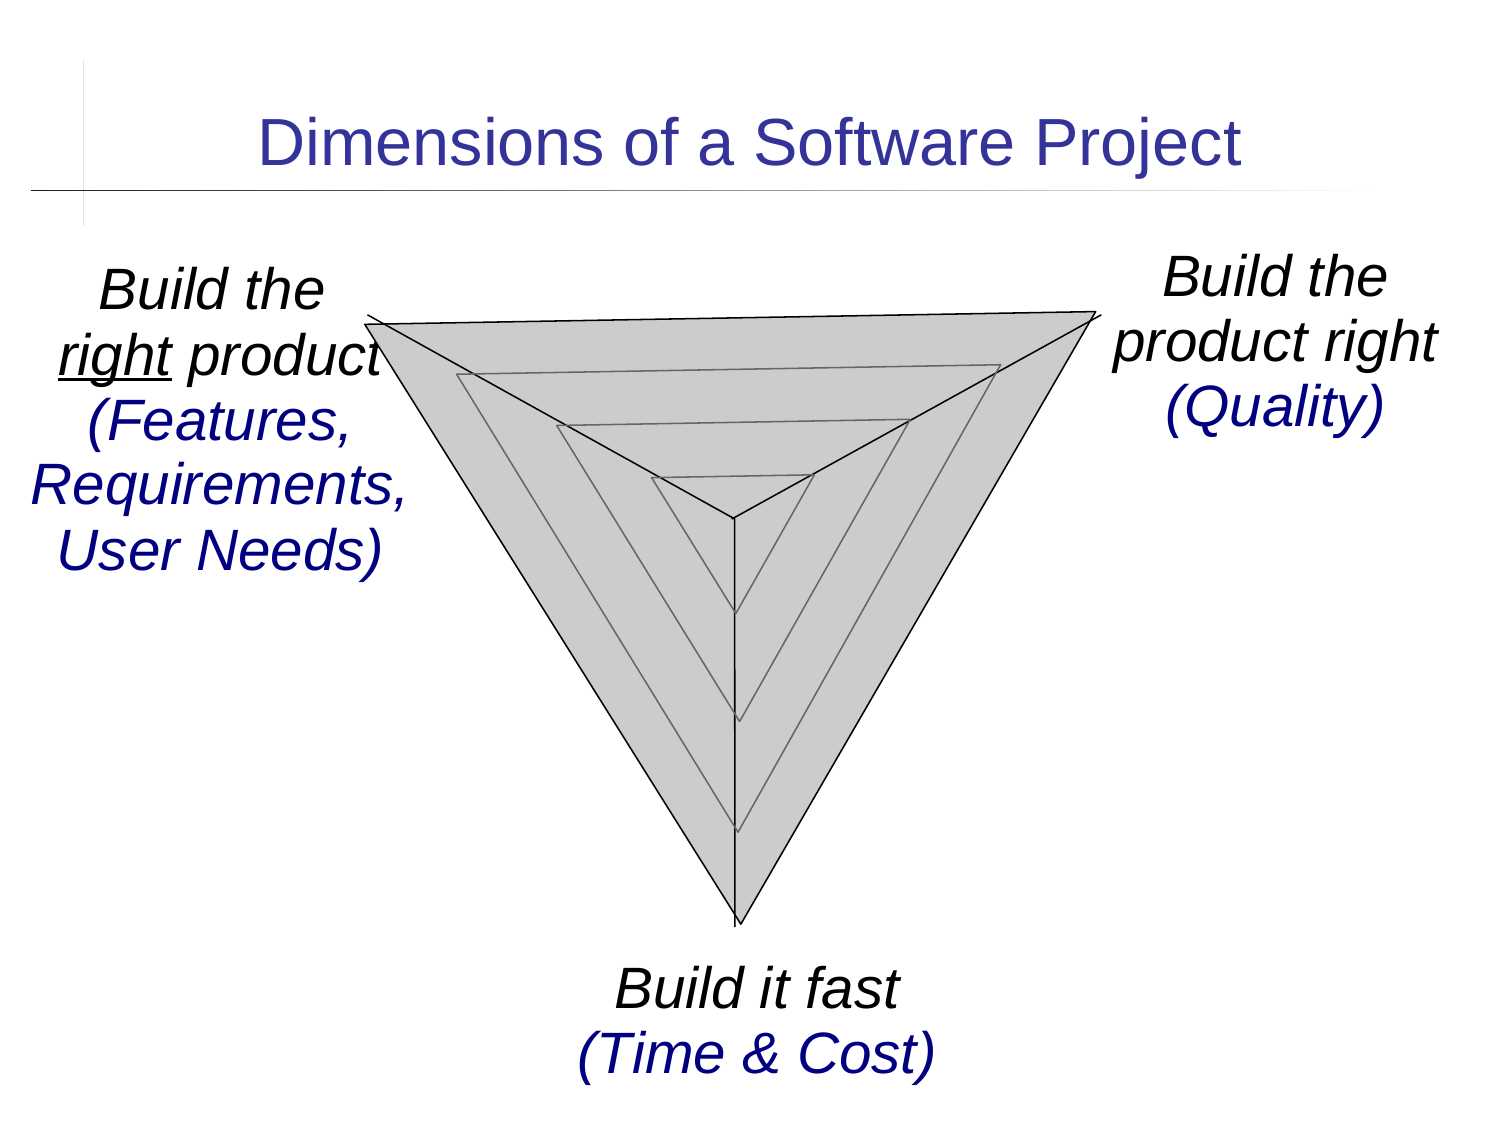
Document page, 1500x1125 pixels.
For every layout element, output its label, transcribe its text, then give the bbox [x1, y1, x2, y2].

text_box [459, 375, 734, 822]
text_box [560, 427, 733, 707]
text_box [654, 479, 733, 605]
text_box Build the product right (Quality) [1137, 232, 1414, 443]
text_box Build the right product (Features, Requirements, User Needs) [89, 246, 353, 457]
title Dimensions of a Software Project [75, 37, 1426, 240]
text_box [572, 421, 905, 476]
text_box [480, 366, 998, 424]
text_box [736, 377, 992, 829]
text_box [364, 324, 734, 914]
text_box [667, 476, 806, 516]
text_box [736, 425, 905, 719]
text_box Build it fast (Time & Cost) [625, 945, 889, 1090]
text_box [736, 323, 1090, 925]
text_box [736, 477, 811, 609]
text_box [386, 311, 1096, 373]
